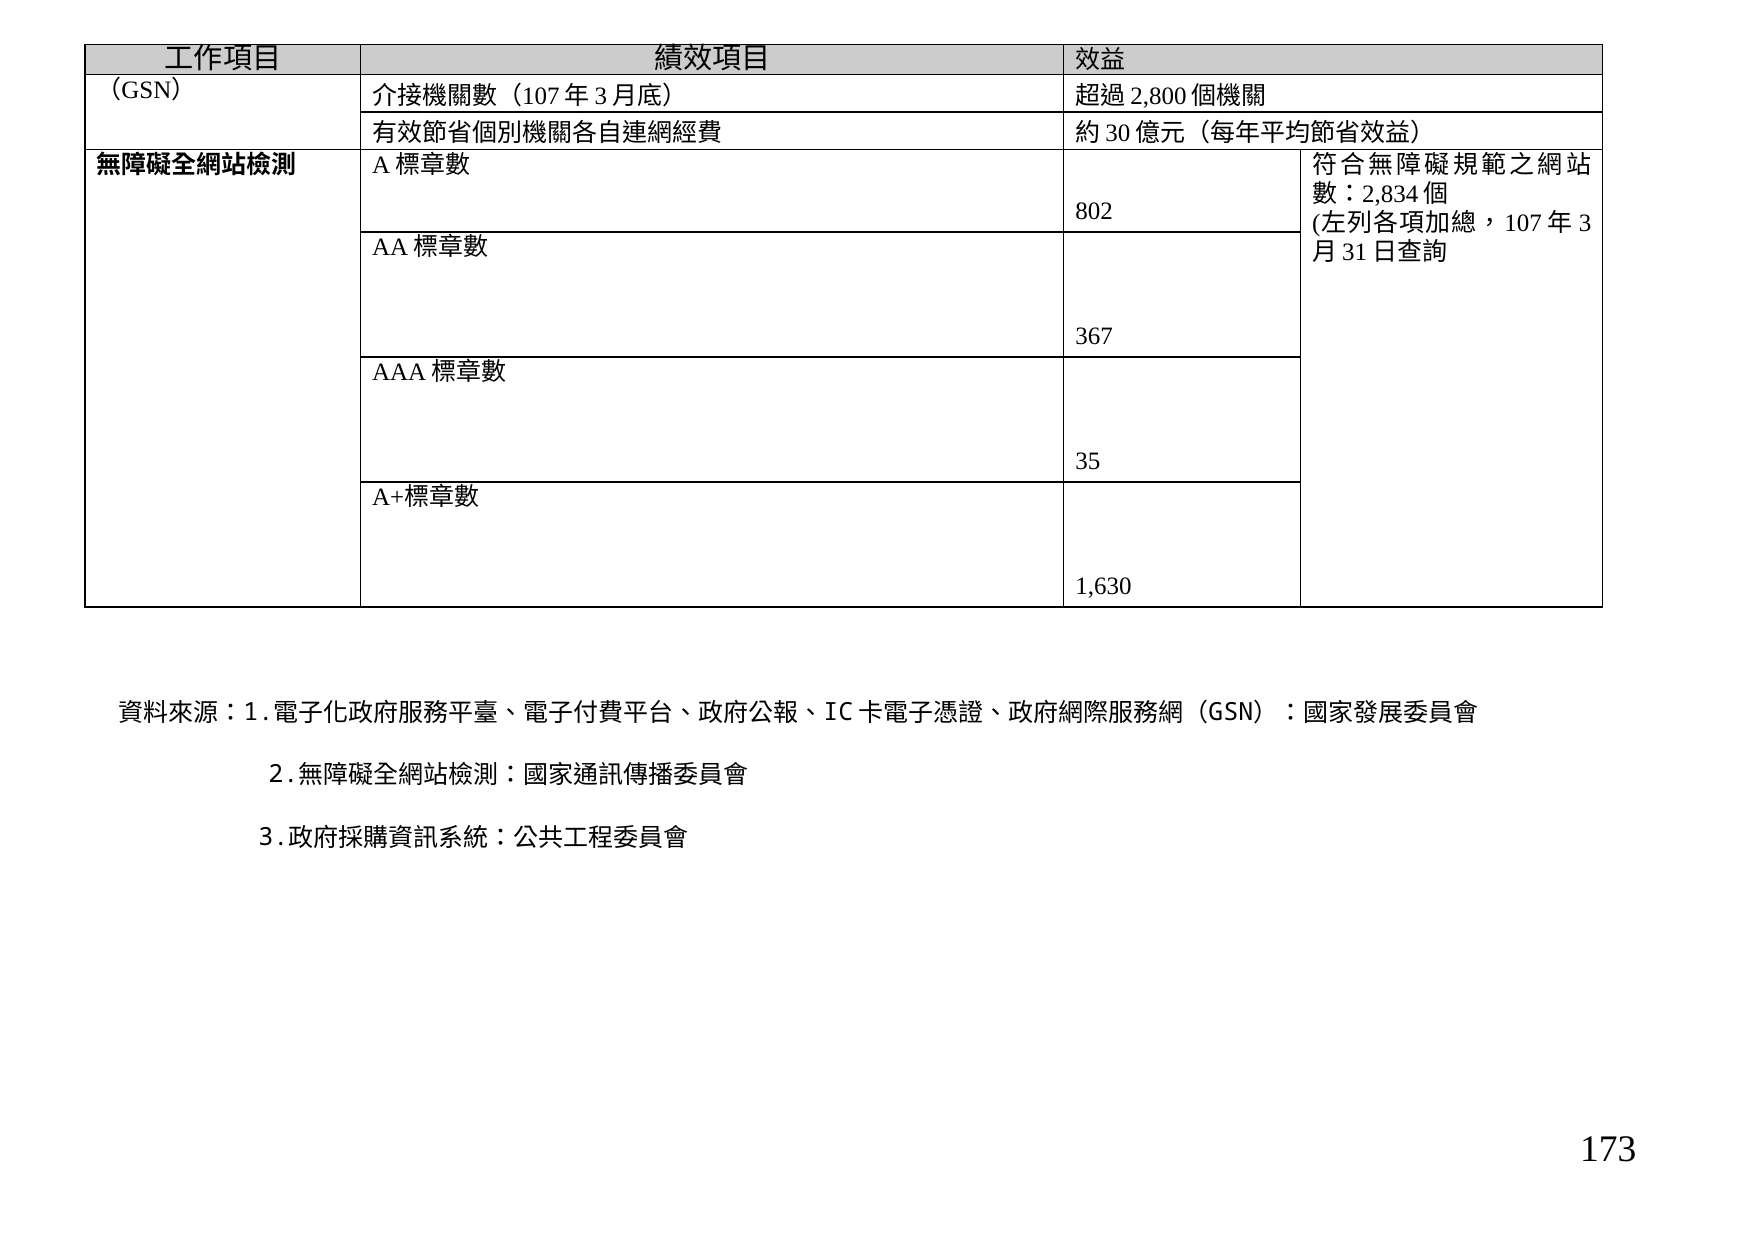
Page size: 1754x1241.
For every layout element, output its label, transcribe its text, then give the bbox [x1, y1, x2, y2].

table_cell A標章數 [361, 150, 1063, 231]
table_cell AAA標章數 [361, 358, 1063, 481]
table_cell A+標章數 [361, 483, 1063, 606]
table_header 工作項目 [86, 45, 360, 74]
table_cell 約30億元（每年平均節省效益） [1064, 113, 1602, 149]
table_cell （GSN） [86, 75, 360, 149]
text 3.政府採購資訊系統：公共工程委員會 [118, 794, 1636, 856]
table_cell 介接機關數（107年3月底） [361, 75, 1063, 111]
table_header 績效項目 [361, 45, 1063, 74]
text 資料來源：1.電子化政府服務平臺、電子付費平台、政府公報、IC卡電子憑證、政府網際服務網（GSN）：國家發展委員會 [118, 669, 1636, 731]
table_cell 35 [1064, 358, 1300, 481]
table_cell AA標章數 [361, 233, 1063, 356]
table_cell 無障礙全網站檢測 [86, 150, 360, 606]
text 2.無障礙全網站檢測：國家通訊傳播委員會 [118, 731, 1636, 794]
table_cell 有效節省個別機關各自連網經費 [361, 113, 1063, 149]
table_cell 1,630 [1064, 483, 1300, 606]
table_cell 802 [1064, 150, 1300, 231]
table_cell 超過2,800個機關 [1064, 75, 1602, 111]
table_cell 符合無障礙規範之網站數：2,834個 (左列各項加總，107年3月31日查詢 [1301, 150, 1602, 606]
table_cell 367 [1064, 233, 1300, 356]
table_header 效益 [1064, 45, 1602, 74]
